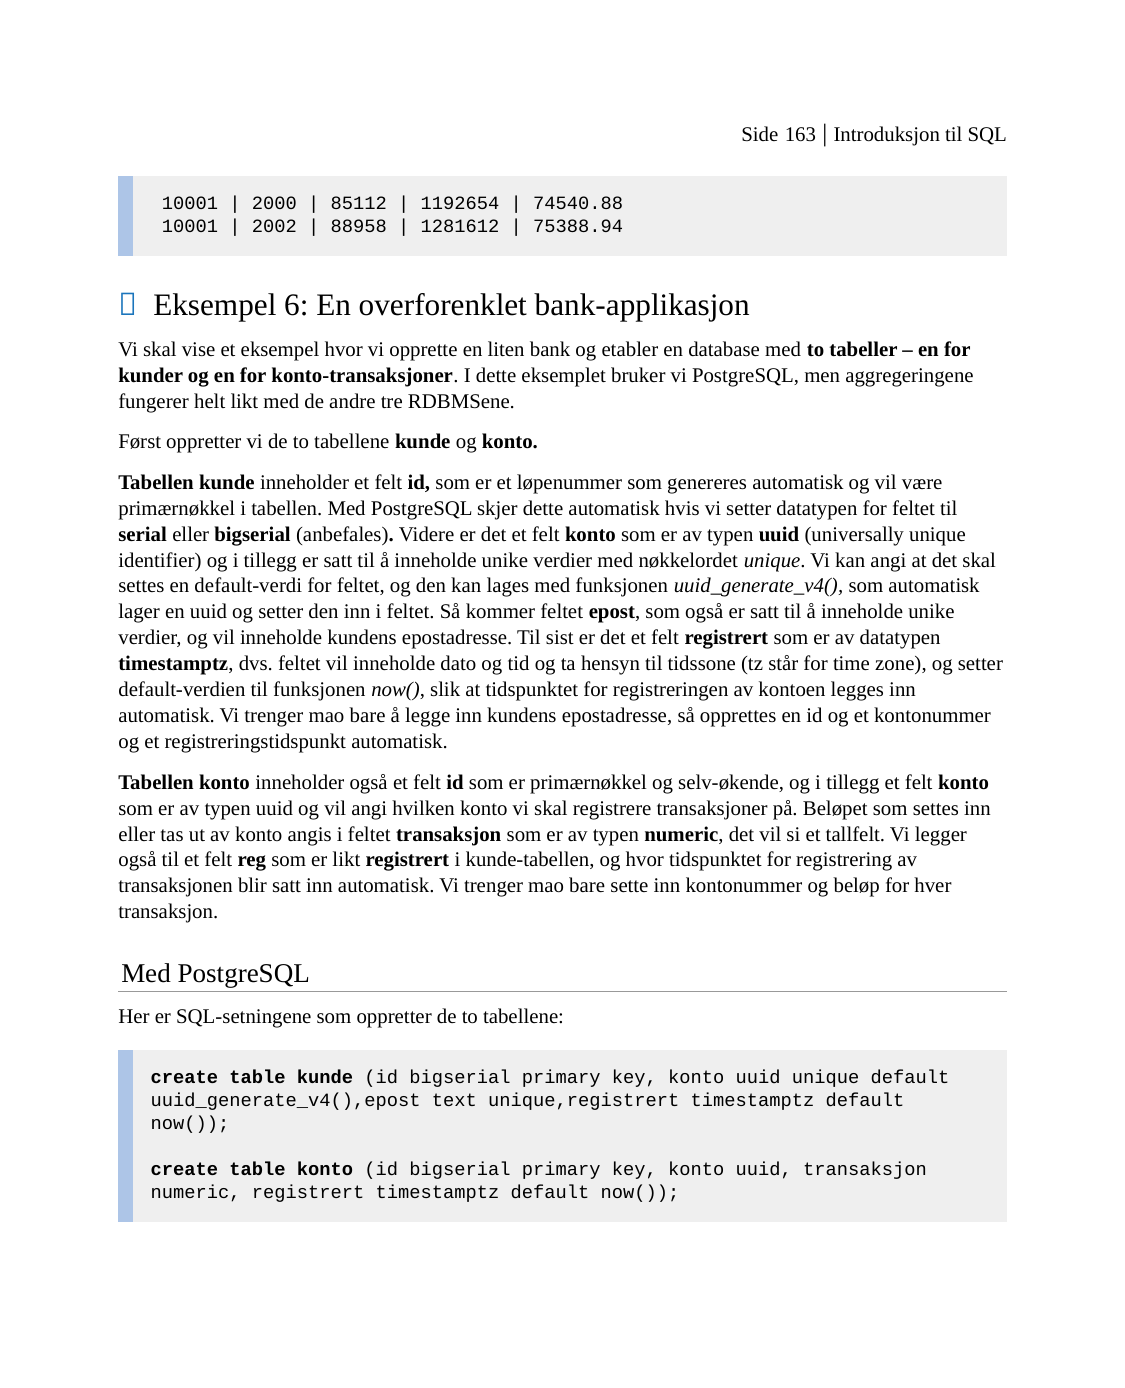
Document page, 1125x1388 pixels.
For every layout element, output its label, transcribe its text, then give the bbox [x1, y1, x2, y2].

text create table kunde (id bigserial primary key, konto uuid unique default uuid_generate_v4(),epost text unique,registrert timestamptz default now()); create table konto (id bigserial primary key, konto uuid, transaksjon numeric, registrert timestamptz default now()); [133, 1050, 1007, 1222]
text Tabellen kunde inneholder et felt id, som er et løpenummer som genereres automatisk og vil være primærnøkkel i tabellen. Med PostgreSQL skjer dette automatisk hvis vi setter datatypen for feltet til serial eller bigserial (anbefales). Videre er det et felt konto som er av typen uuid (universally unique identifier) og i tillegg er satt til å inneholde unike verdier med nøkkelordet unique. Vi kan angi at det skal settes en default-verdi for feltet, og den kan lages med funksjonen uuid_generate_v4(), som automatisk lager en uuid og setter den inn i feltet. Så kommer feltet epost, som også er satt til å inneholde unike verdier, og vil inneholde kundens epostadresse. Til sist er det et felt registrert som er av datatypen timestamptz, dvs. feltet vil inneholde dato og tid og ta hensyn til tidssone (tz står for time zone), og setter default-verdien til funksjonen now(), slik at tidspunktet for registreringen av kontoen legges inn automatisk. Vi trenger mao bare å legge inn kundens epostadresse, så opprettes en id og et kontonummer og et registreringstidspunkt automatisk. [118, 470, 1007, 753]
text Først oppretter vi de to tabellene kunde og konto. [118, 429, 1007, 453]
subtitle Med PostgreSQL [118, 954, 1007, 991]
text Tabellen konto inneholder også et felt id som er primærnøkkel og selv-økende, og i tillegg et felt konto som er av typen uuid og vil angi hvilken konto vi skal registrere transaksjoner på. Beløpet som settes inn eller tas ut av konto angis i feltet transaksjon som er av typen numeric, det vil si et tallfelt. Vi legger også til et felt reg som er likt registrert i kunde-tabellen, og hvor tidspunktet for registrering av transaksjonen blir satt inn automatisk. Vi trenger mao bare sette inn kontonummer og beløp for hver transaksjon. [118, 769, 1007, 923]
text 10001 | 2000 | 85112 | 1192654 | 74540.88 10001 | 2002 | 88958 | 1281612 | 75388.94 [133, 176, 1007, 256]
text Vi skal vise et eksempel hvor vi opprette en liten bank og etabler en database med to tabeller – en for kunder og en for konto-transaksjoner. I dette eksemplet bruker vi PostgreSQL, men aggregeringene fungerer helt likt med de andre tre RDBMSene. [118, 337, 1007, 413]
subtitle  Eksempel 6: En overforenklet bank-applikasjon [118, 282, 1007, 324]
text Her er SQL-setningene som oppretter de to tabellene: [118, 1004, 1007, 1028]
